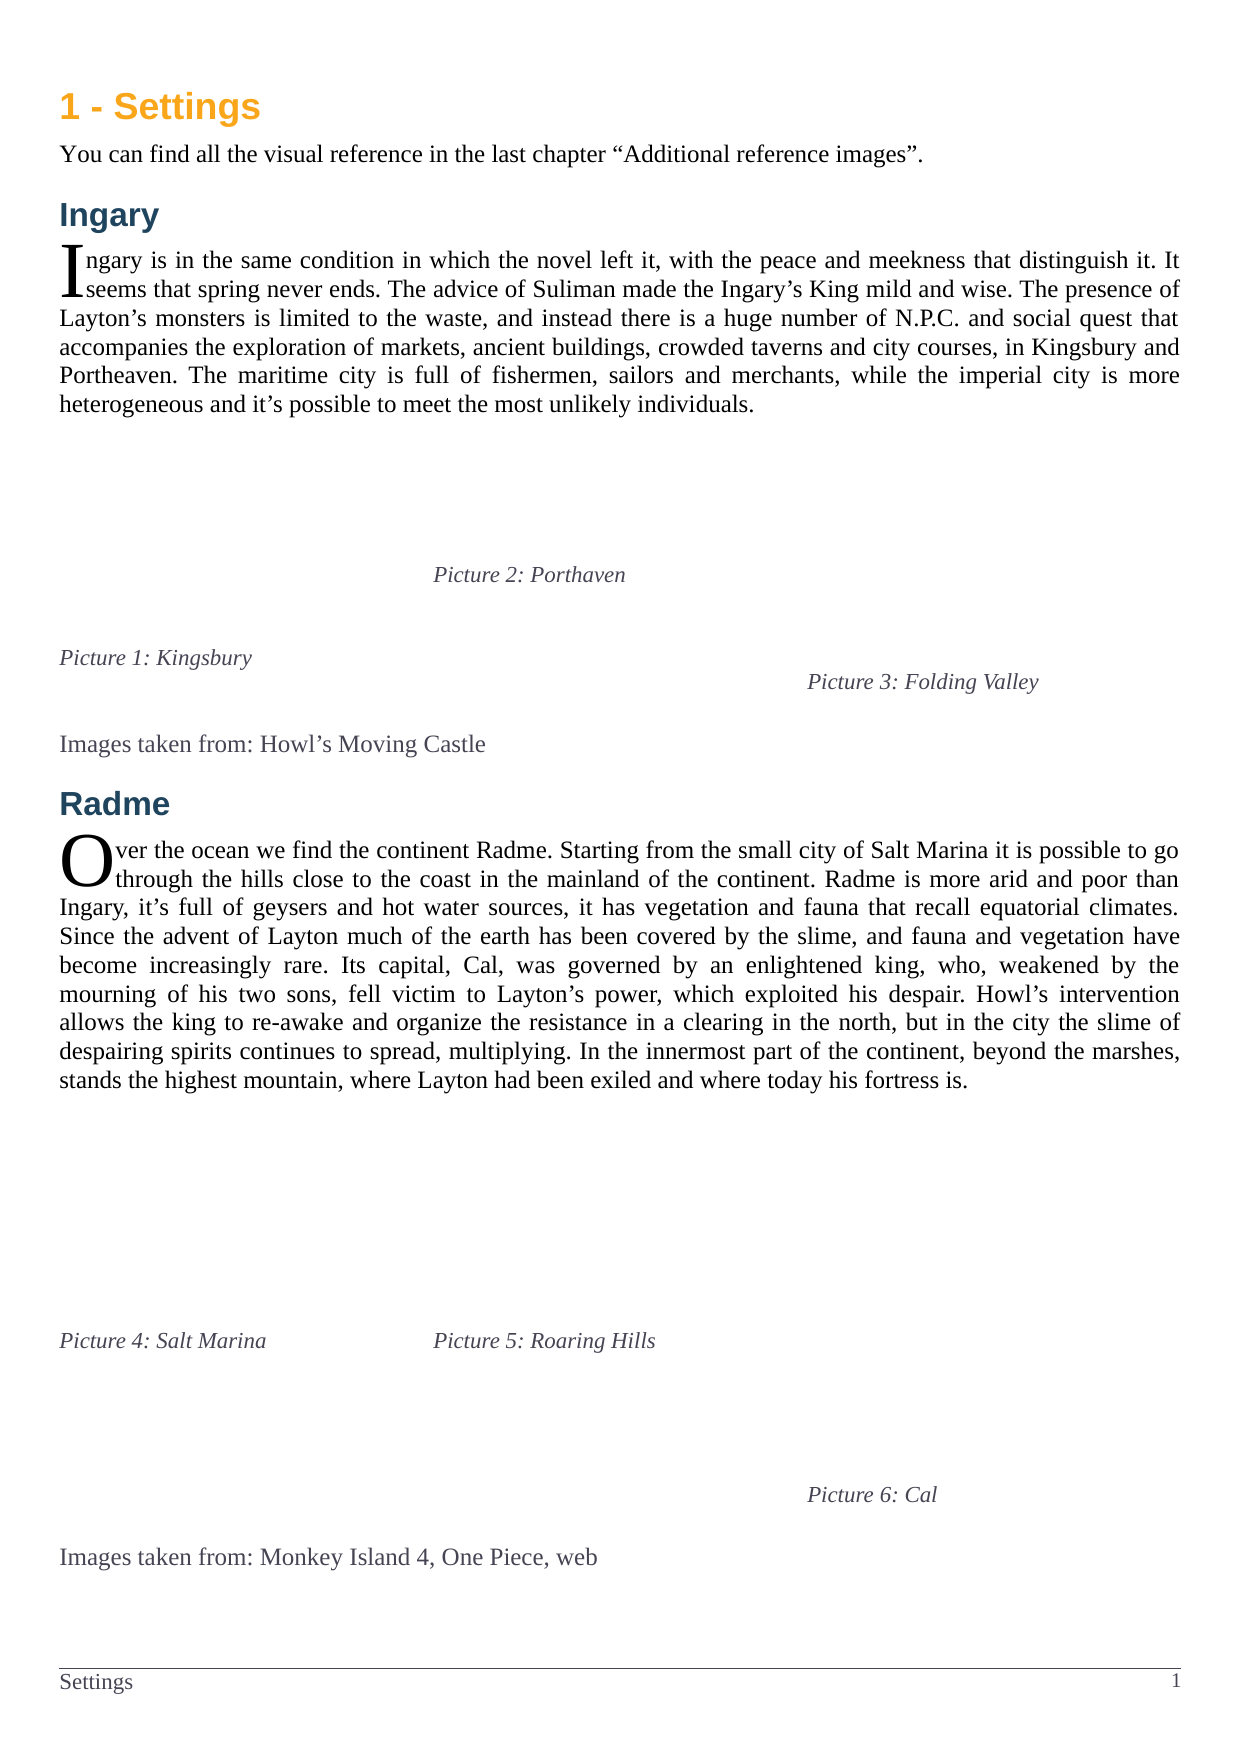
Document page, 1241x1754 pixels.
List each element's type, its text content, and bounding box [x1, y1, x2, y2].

table_header [438, 568, 444, 575]
table_header [433, 1100, 807, 1542]
table_header [438, 1334, 444, 1341]
table_header [59, 1100, 433, 1542]
text Ingary is in the same condition in which the novel left it, with the peace and meekness that distinguish it. It seems that spring never ends. The advice of Suliman made the Ingary’s King mild and wise. The presence of Layton’s monsters is limited to the waste, and instead there is a huge number of N.P.C. and social quest that accompanies the exploration of markets, ancient buildings, crowded taverns and city courses, in Kingsbury and Portheaven. The maritime city is full of fishermen, sailors and merchants, while the imperial city is more heterogeneous and it’s possible to meet the most unlikely individuals. [59, 246, 1181, 418]
table_header [64, 651, 70, 658]
table_header [807, 1100, 1181, 1542]
subtitle Radme [59, 784, 1181, 823]
subtitle Ingary [59, 195, 1181, 233]
table_header [812, 1488, 818, 1495]
text Over the ocean we find the continent Radme. Starting from the small city of Salt Marina it is possible to go through the hills close to the coast in the mainland of the continent. Radme is more arid and poor than Ingary, it’s full of geysers and hot water sources, it has vegetation and fauna that recall equatorial climates. Since the advent of Layton much of the earth has been covered by the slime, and fauna and vegetation have become increasingly rare. Its capital, Cal, was governed by an enlightened king, who, weakened by the mourning of his two sons, fell victim to Layton’s power, which exploited his despair. Howl’s intervention allows the king to re-awake and organize the resistance in a clearing in the north, but in the city the slime of despairing spirits continues to spread, multiplying. In the innermost part of the continent, beyond the marshes, stands the highest mountain, where Layton had been exiled and where today his fortress is. [59, 835, 1181, 1094]
table_header [59, 424, 433, 729]
text You can find all the visual reference in the last chapter “Additional reference images”. [59, 139, 1181, 168]
table_cell Images taken from: Howl’s Moving Castle [59, 729, 1181, 763]
table_header [812, 675, 818, 682]
table_header [64, 1334, 70, 1341]
table_header [433, 424, 807, 729]
table_cell Images taken from: Monkey Island 4, One Piece, web [59, 1543, 1181, 1577]
table_header [807, 424, 1181, 729]
subtitle Settings [59, 84, 1181, 127]
